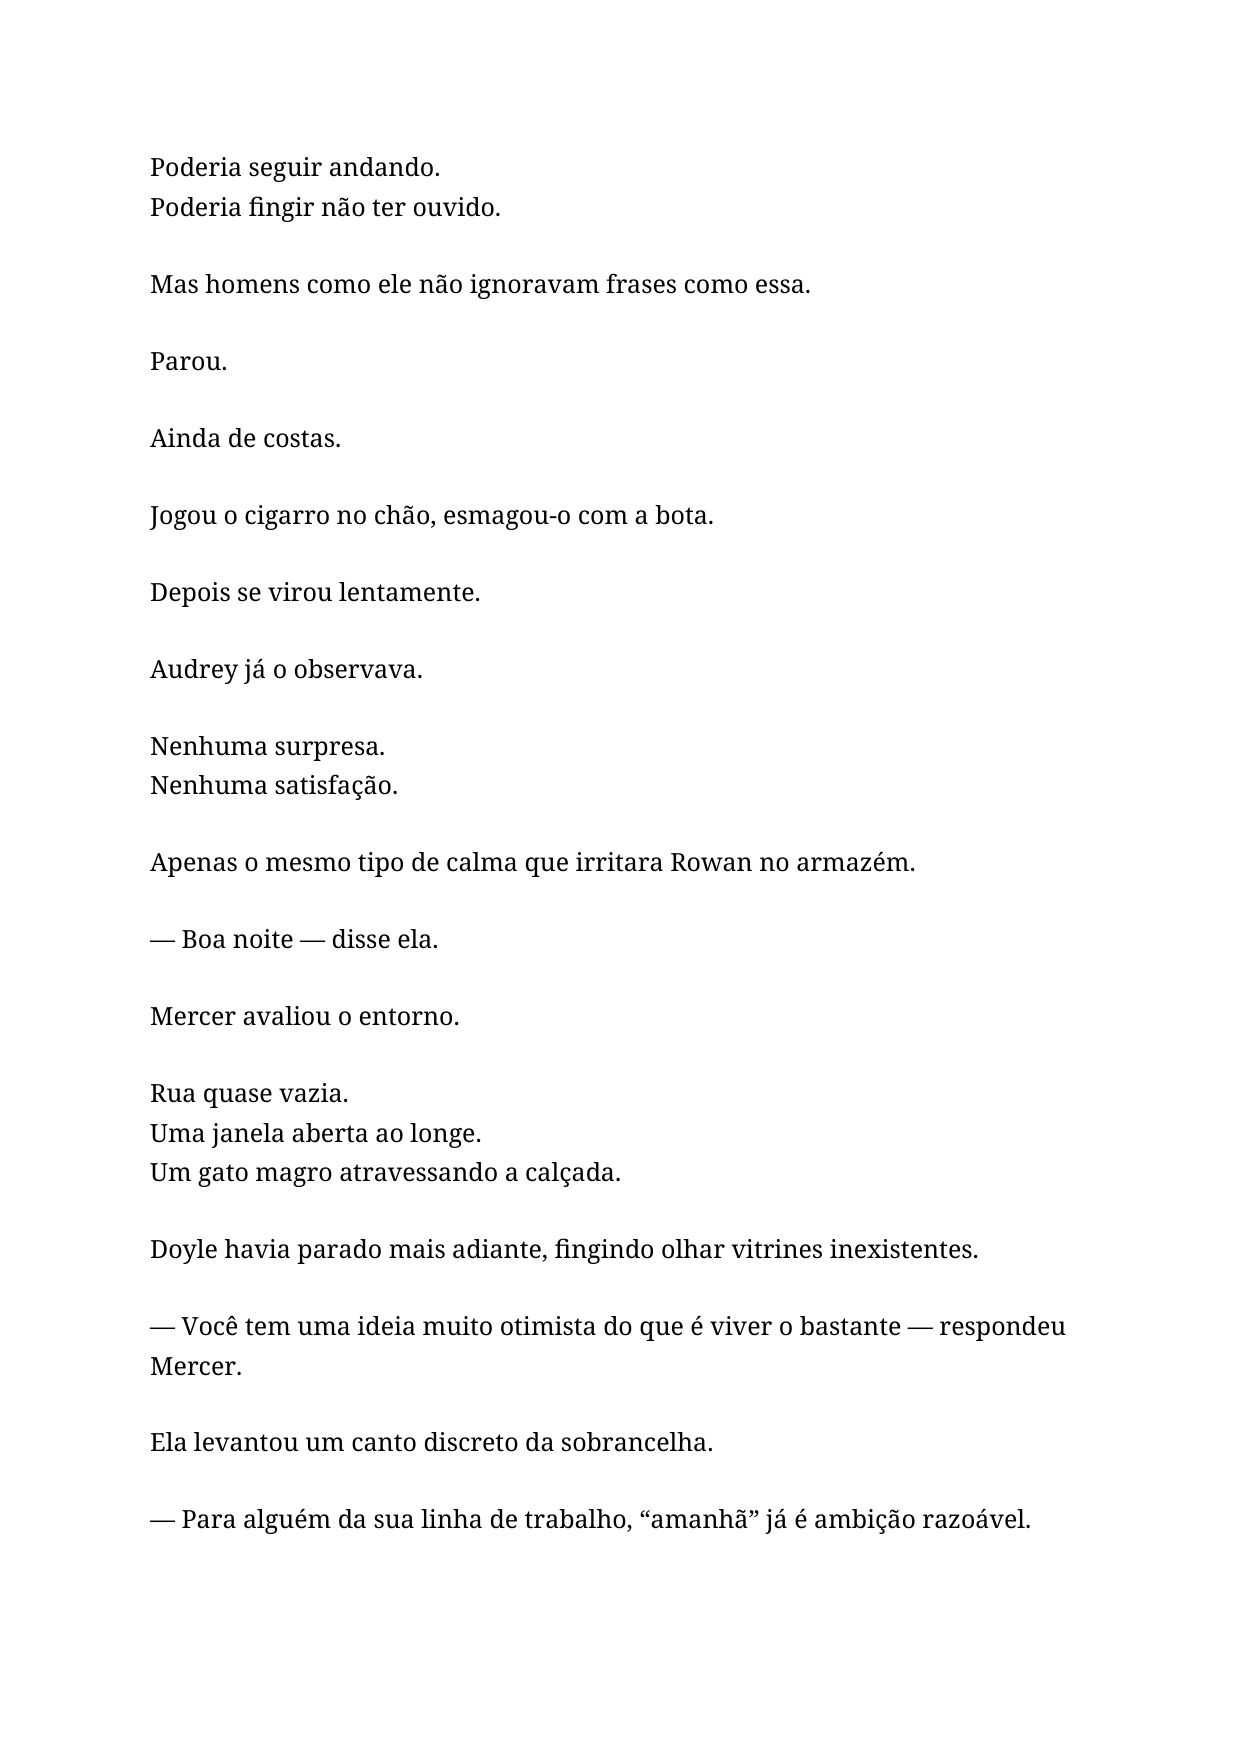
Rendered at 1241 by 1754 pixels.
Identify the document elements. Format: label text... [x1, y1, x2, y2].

text Ela levantou um canto discreto da sobrancelha. [150, 1425, 1090, 1459]
text Apenas o mesmo tipo de calma que irritara Rowan no armazém. [150, 845, 1090, 879]
text Ainda de costas. [150, 420, 1090, 454]
text Audrey já o observava. [150, 651, 1090, 685]
text Parou. [150, 343, 1090, 377]
text — Para alguém da sua linha de trabalho, “amanhã” já é ambição razoável. [150, 1502, 1090, 1536]
text Depois se virou lentamente. [150, 574, 1090, 608]
text Doyle havia parado mais adiante, fingindo olhar vitrines inexistentes. [150, 1232, 1090, 1266]
text Rua quase vazia. Uma janela aberta ao longe. Um gato magro atravessando a calçada. [150, 1076, 1090, 1189]
text — Você tem uma ideia muito otimista do que é viver o bastante — respondeu Mercer. [150, 1309, 1090, 1382]
text Jogou o cigarro no chão, esmagou-o com a bota. [150, 497, 1090, 531]
text Nenhuma surpresa. Nenhuma satisfação. [150, 728, 1090, 802]
text Mercer avaliou o entorno. [150, 999, 1090, 1033]
text Poderia seguir andando. Poderia fingir não ter ouvido. [150, 150, 1090, 223]
text — Boa noite — disse ela. [150, 922, 1090, 956]
text Mas homens como ele não ignoravam frases como essa. [150, 266, 1090, 301]
